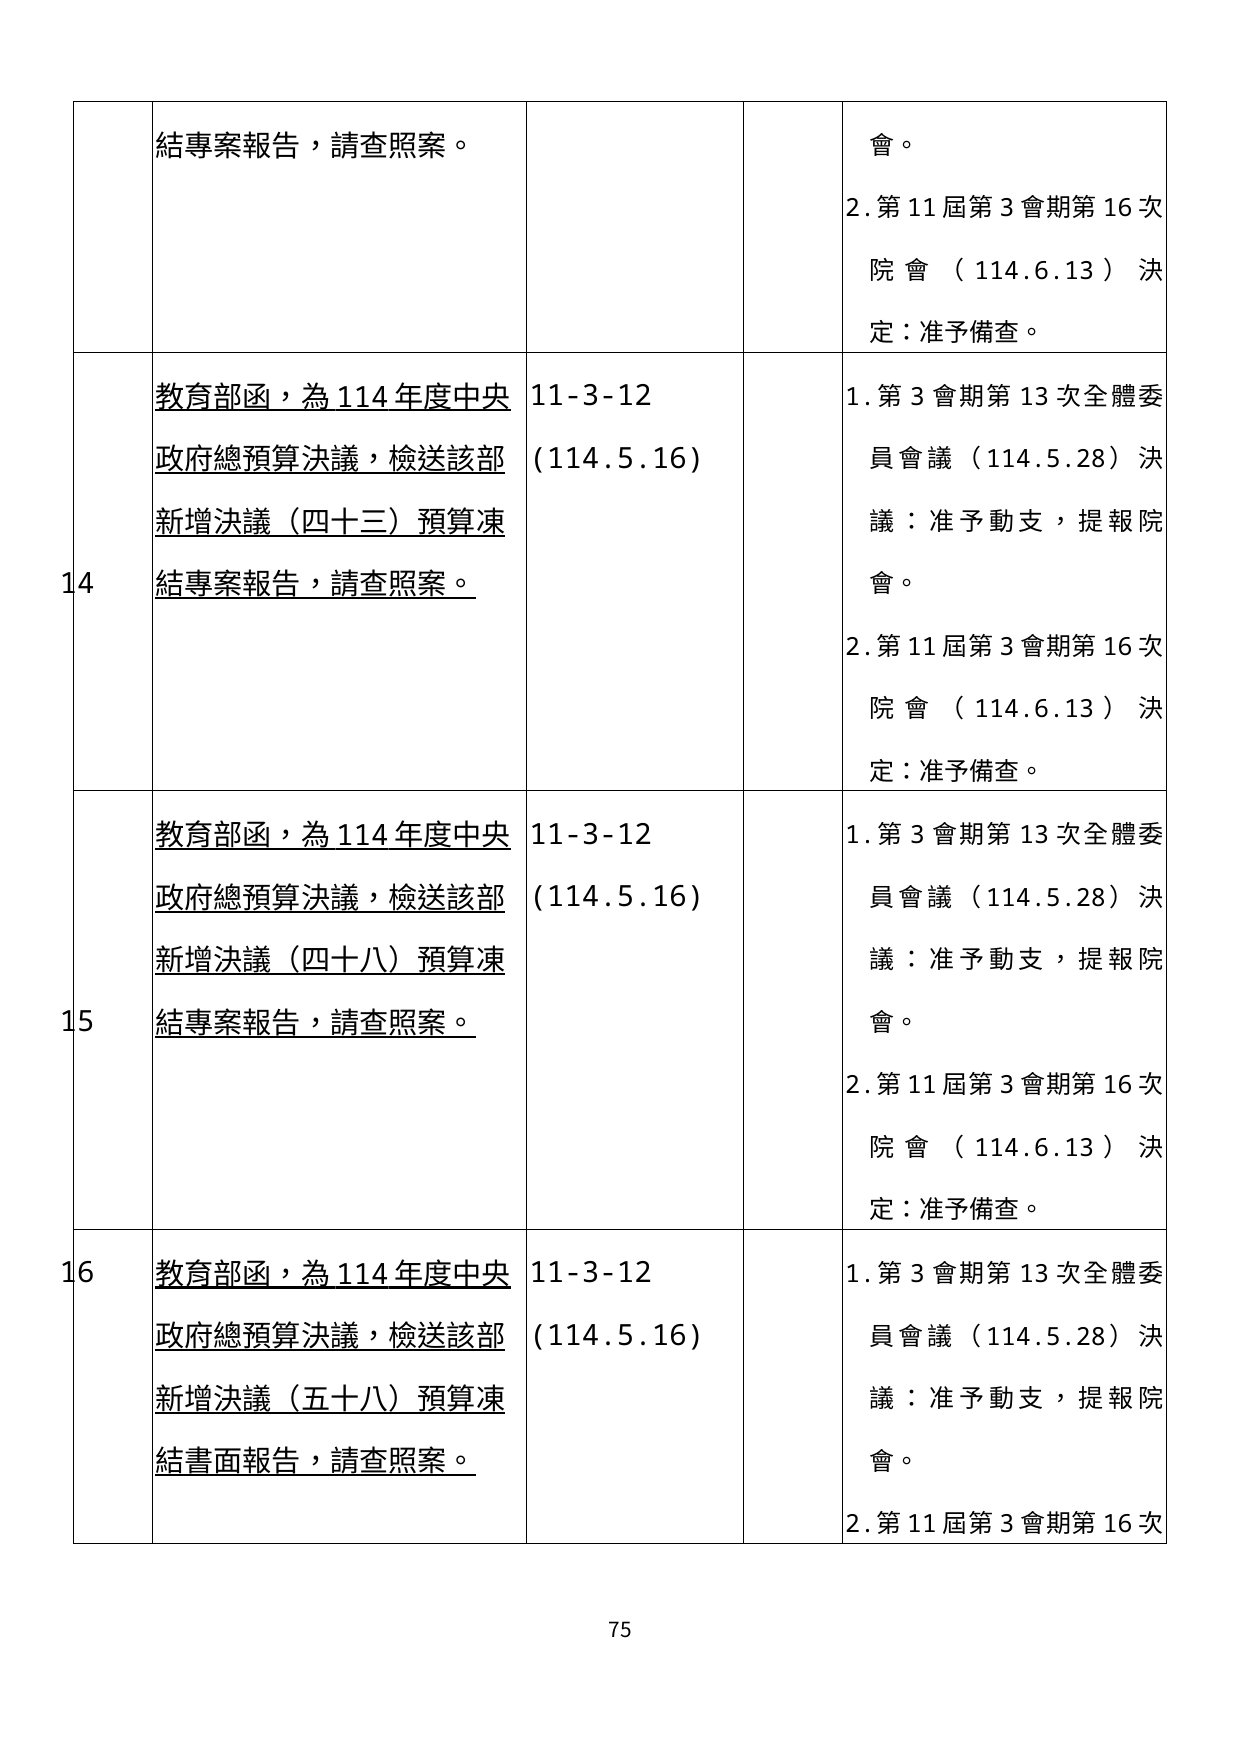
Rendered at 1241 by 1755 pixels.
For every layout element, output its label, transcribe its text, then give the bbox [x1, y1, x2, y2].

table_cell 教育部函，為114年度中央政府總預算決議，檢送該部新增決議（四十八）預算凍結專案報告，請查照案。 [153, 791, 526, 1229]
table_cell [74, 102, 152, 352]
table_cell 1.第3會期第13次全體委員會議（114.5.28）決議：准予動支，提報院會。 2.第11屆第3會期第16次 [843, 1230, 1166, 1542]
table_cell 結專案報告，請查照案。 [153, 102, 526, 352]
table_cell [74, 353, 152, 790]
table_cell [74, 1230, 152, 1542]
table_cell 1.第3會期第13次全體委員會議（114.5.28）決議：准予動支，提報院會。 2.第11屆第3會期第16次院會（114.6.13）決定：准予備查。 [843, 791, 1166, 1229]
table_cell 1.第3會期第13次全體委員會議（114.5.28）決議：准予動支，提報院會。 2.第11屆第3會期第16次院會（114.6.13）決定：准予備查。 [843, 353, 1166, 790]
table_cell [527, 102, 743, 352]
table_cell 教育部函，為114年度中央政府總預算決議，檢送該部新增決議（五十八）預算凍結書面報告，請查照案。 [153, 1230, 526, 1542]
table_cell [74, 791, 152, 1229]
table_cell [744, 1230, 842, 1542]
table_cell [744, 353, 842, 790]
table_cell [744, 102, 842, 352]
table_cell 教育部函，為114年度中央政府總預算決議，檢送該部新增決議（四十三）預算凍結專案報告，請查照案。 [153, 353, 526, 790]
table_cell 11-3-12 (114.5.16) [527, 353, 743, 790]
table_cell 11-3-12 (114.5.16) [527, 1230, 743, 1542]
table_cell 會。 2.第11屆第3會期第16次院會（114.6.13）決定：准予備查。 [843, 102, 1166, 352]
table_cell 11-3-12 (114.5.16) [527, 791, 743, 1229]
table_cell [744, 791, 842, 1229]
